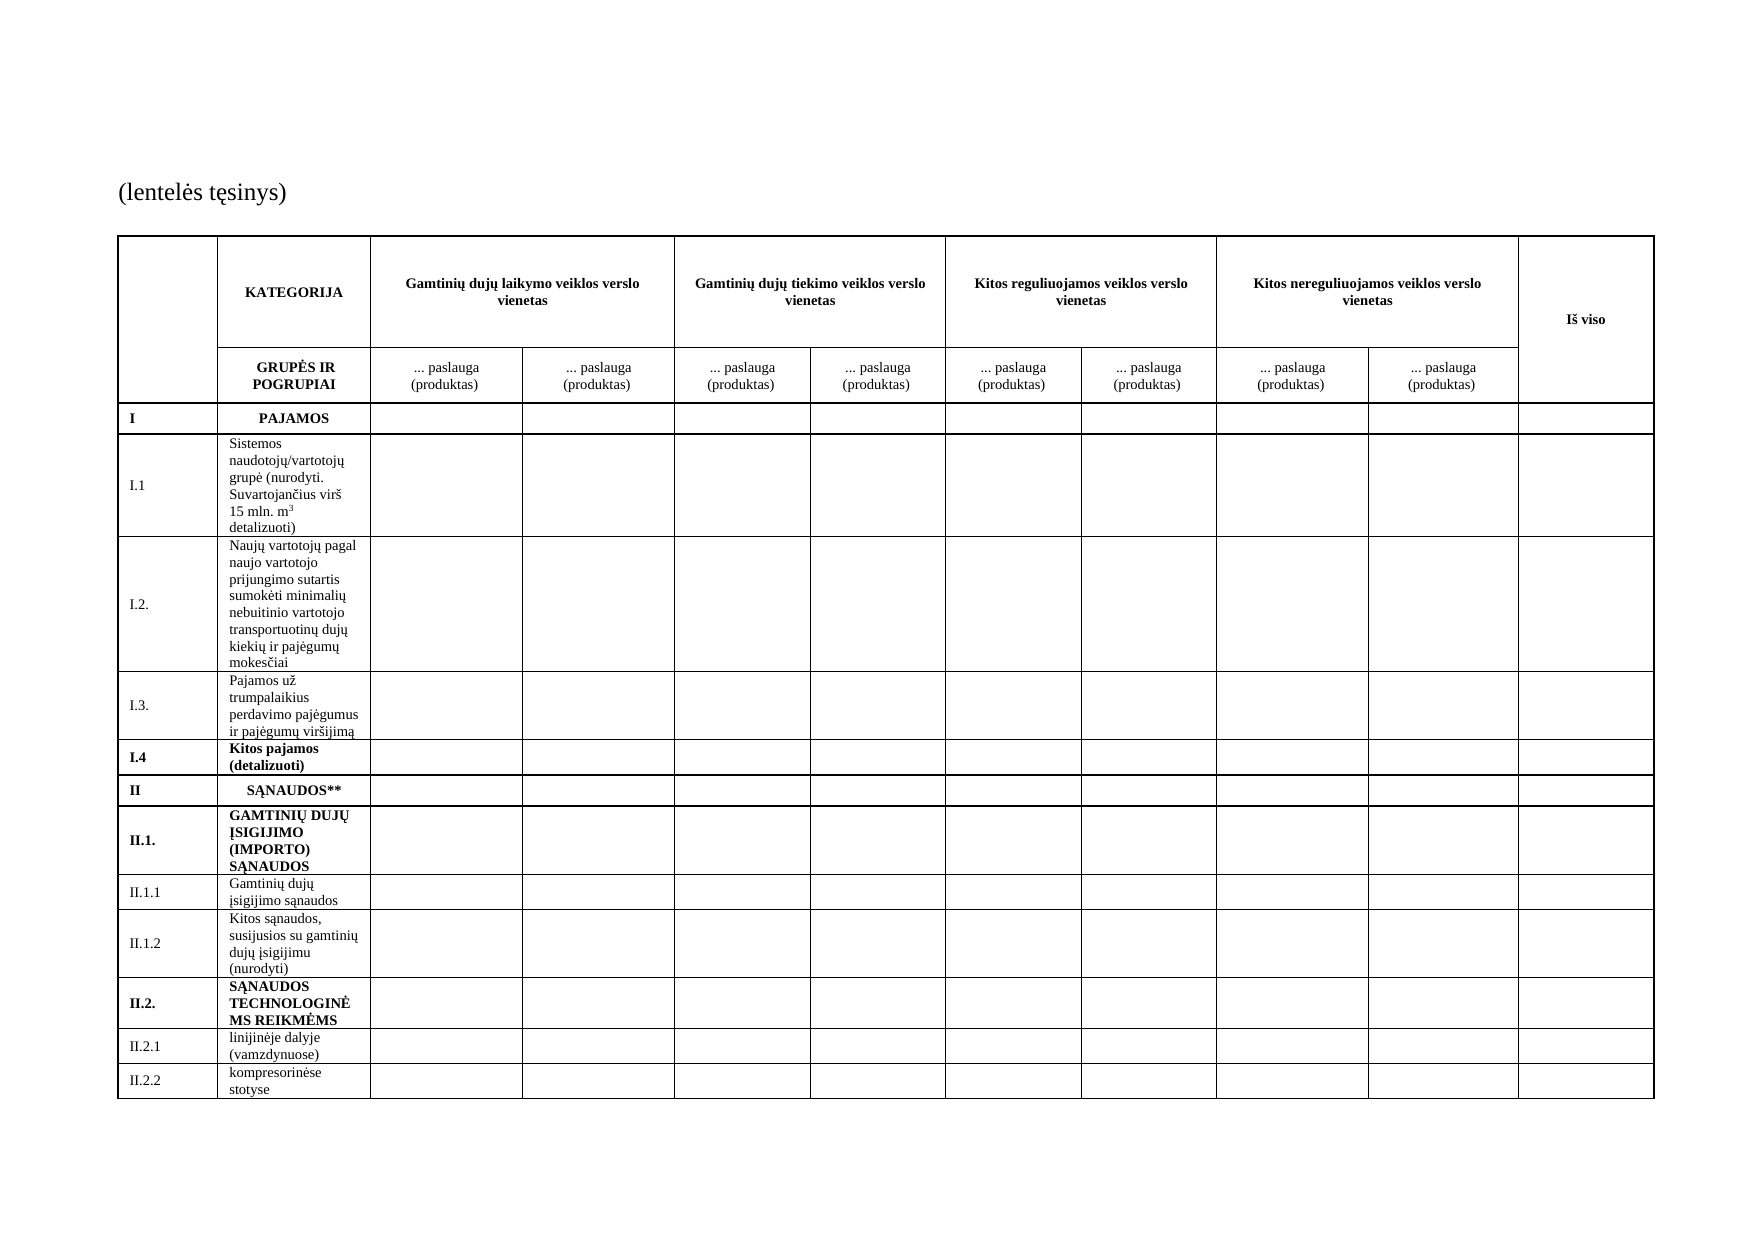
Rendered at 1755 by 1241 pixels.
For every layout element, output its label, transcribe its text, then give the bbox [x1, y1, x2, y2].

table_cell [1082, 910, 1216, 977]
table_cell [371, 1029, 522, 1063]
table_cell [1217, 1064, 1368, 1097]
table_cell [523, 1064, 674, 1097]
table_cell [1217, 875, 1368, 909]
table_cell [946, 537, 1081, 671]
table_cell [946, 875, 1081, 909]
table_cell [675, 776, 810, 805]
table_cell [675, 672, 810, 739]
table_cell [675, 910, 810, 977]
table_cell ... paslauga (produktas) [675, 348, 810, 402]
table_cell II.2. [119, 978, 217, 1028]
table_cell [1217, 537, 1368, 671]
table_cell [371, 875, 522, 909]
table_cell GAMTINIŲ DUJŲ ĮSIGIJIMO (IMPORTO) SĄNAUDOS [218, 807, 370, 874]
table_cell [1369, 776, 1518, 805]
table_cell Gamtinių dujų įsigijimo sąnaudos [218, 875, 370, 909]
table_cell [1369, 807, 1518, 874]
table_cell [811, 404, 945, 433]
table_cell [1519, 435, 1653, 536]
table_cell ... paslauga (produktas) [1369, 348, 1518, 402]
table_cell [946, 1064, 1081, 1097]
table_cell [1519, 1064, 1653, 1097]
table_cell [371, 537, 522, 671]
table_cell II.1.2 [119, 910, 217, 977]
table_cell [1369, 1029, 1518, 1063]
table_cell [523, 740, 674, 774]
table_cell I.3. [119, 672, 217, 739]
table_cell [675, 435, 810, 536]
table_cell [1217, 776, 1368, 805]
table_cell [946, 404, 1081, 433]
table_cell [1519, 672, 1653, 739]
table_cell [1519, 776, 1653, 805]
table_cell [1369, 404, 1518, 433]
table_cell [946, 740, 1081, 774]
table_cell [523, 807, 674, 874]
table_cell [1217, 910, 1368, 977]
table_cell I.1 [119, 435, 217, 536]
table_cell [1217, 1029, 1368, 1063]
table_cell [811, 875, 945, 909]
table_cell [946, 1029, 1081, 1063]
table_cell [811, 740, 945, 774]
table_cell [1519, 1029, 1653, 1063]
table_cell [523, 1029, 674, 1063]
table_cell [1519, 404, 1653, 433]
table_header Iš viso [1519, 237, 1653, 402]
table_header KATEGORIJA [218, 237, 370, 347]
table_cell II.1.1 [119, 875, 217, 909]
table_cell Sistemos naudotojų/vartotojų grupė (nurodyti. Suvartojančius virš 15 mln. m3 detalizuoti) [218, 435, 370, 536]
table_cell [675, 875, 810, 909]
table_cell [523, 672, 674, 739]
table_cell SĄNAUDOS** [218, 776, 370, 805]
table_cell [1082, 1029, 1216, 1063]
table_cell [811, 807, 945, 874]
table_cell [811, 672, 945, 739]
table_cell II.1. [119, 807, 217, 874]
table_cell [371, 672, 522, 739]
table_cell Kitos sąnaudos, susijusios su gamtinių dujų įsigijimu (nurodyti) [218, 910, 370, 977]
table_cell [811, 1029, 945, 1063]
table_cell [371, 910, 522, 977]
table_cell [1369, 672, 1518, 739]
table_cell [523, 978, 674, 1028]
table_cell [675, 404, 810, 433]
table_cell [946, 978, 1081, 1028]
table_header Gamtinių dujų tiekimo veiklos verslo vienetas [675, 237, 945, 347]
table_header [119, 237, 217, 402]
table_cell [1082, 404, 1216, 433]
table_cell [1082, 776, 1216, 805]
table_cell II.2.1 [119, 1029, 217, 1063]
table_cell [1369, 740, 1518, 774]
table_cell ... paslauga (produktas) [1082, 348, 1216, 402]
table_cell [675, 807, 810, 874]
table_header Kitos reguliuojamos veiklos verslo vienetas [946, 237, 1216, 347]
table_cell [1082, 978, 1216, 1028]
table_cell [1217, 978, 1368, 1028]
table_cell [1519, 978, 1653, 1028]
table_cell ... paslauga (produktas) [811, 348, 945, 402]
table_cell [811, 910, 945, 977]
table_cell [1369, 435, 1518, 536]
table_cell [1082, 740, 1216, 774]
table_cell [371, 776, 522, 805]
table_cell II.2.2 [119, 1064, 217, 1097]
table_cell [371, 740, 522, 774]
table_cell [1082, 807, 1216, 874]
table_cell [675, 1064, 810, 1097]
table_cell [811, 435, 945, 536]
table_cell [675, 1029, 810, 1063]
table_cell [946, 672, 1081, 739]
table_cell kompresorinėse stotyse [218, 1064, 370, 1097]
table_cell [1369, 1064, 1518, 1097]
table_cell [1217, 435, 1368, 536]
table_cell [1217, 672, 1368, 739]
table_cell [523, 910, 674, 977]
table_cell [1519, 910, 1653, 977]
table_cell GRUPĖS IR POGRUPIAI [218, 348, 370, 402]
table_cell [811, 537, 945, 671]
table_cell linijinėje dalyje (vamzdynuose) [218, 1029, 370, 1063]
table_cell [946, 910, 1081, 977]
table_cell [1082, 435, 1216, 536]
table_cell [1082, 875, 1216, 909]
table_cell [1519, 537, 1653, 671]
table_cell [1369, 978, 1518, 1028]
table_cell Kitos pajamos (detalizuoti) [218, 740, 370, 774]
table_cell ... paslauga (produktas) [1217, 348, 1368, 402]
table_cell Naujų vartotojų pagal naujo vartotojo prijungimo sutartis sumokėti minimalių nebuitinio vartotojo transportuotinų dujų kiekių ir pajėgumų mokesčiai [218, 537, 370, 671]
table_header Gamtinių dujų laikymo veiklos verslo vienetas [371, 237, 674, 347]
table_cell [1519, 807, 1653, 874]
text (lentelės tęsinys) [118, 177, 1636, 206]
table_cell I.2. [119, 537, 217, 671]
table_cell [1217, 404, 1368, 433]
table_cell [1082, 537, 1216, 671]
table_header Kitos nereguliuojamos veiklos verslo vienetas [1217, 237, 1518, 347]
table_cell [371, 1064, 522, 1097]
table_cell [523, 875, 674, 909]
table_cell [1369, 910, 1518, 977]
table_cell [811, 1064, 945, 1097]
table_cell [371, 978, 522, 1028]
table_cell ... paslauga (produktas) [371, 348, 522, 402]
table_cell [811, 776, 945, 805]
table_cell [371, 404, 522, 433]
table_cell PAJAMOS [218, 404, 370, 433]
table_cell [675, 537, 810, 671]
table_cell [523, 404, 674, 433]
table_cell [675, 740, 810, 774]
table_cell [523, 435, 674, 536]
table_cell SĄNAUDOS TECHNOLOGINĖMS REIKMĖMS [218, 978, 370, 1028]
table_cell [371, 807, 522, 874]
table_cell [1082, 672, 1216, 739]
table_cell [523, 776, 674, 805]
table_cell I.4 [119, 740, 217, 774]
table_cell I [119, 404, 217, 433]
table_cell [675, 978, 810, 1028]
table_cell [371, 435, 522, 536]
table_cell [523, 537, 674, 671]
table_cell ... paslauga (produktas) [523, 348, 674, 402]
table_cell [946, 435, 1081, 536]
table_cell [946, 776, 1081, 805]
table_cell [1082, 1064, 1216, 1097]
table_cell [1369, 537, 1518, 671]
table_cell [811, 978, 945, 1028]
table_cell Pajamos už trumpalaikius perdavimo pajėgumus ir pajėgumų viršijimą [218, 672, 370, 739]
table_cell [946, 807, 1081, 874]
table_cell [1519, 875, 1653, 909]
table_cell ... paslauga (produktas) [946, 348, 1081, 402]
table_cell [1519, 740, 1653, 774]
table_cell [1369, 875, 1518, 909]
table_cell II [119, 776, 217, 805]
table_cell [1217, 740, 1368, 774]
table_cell [1217, 807, 1368, 874]
